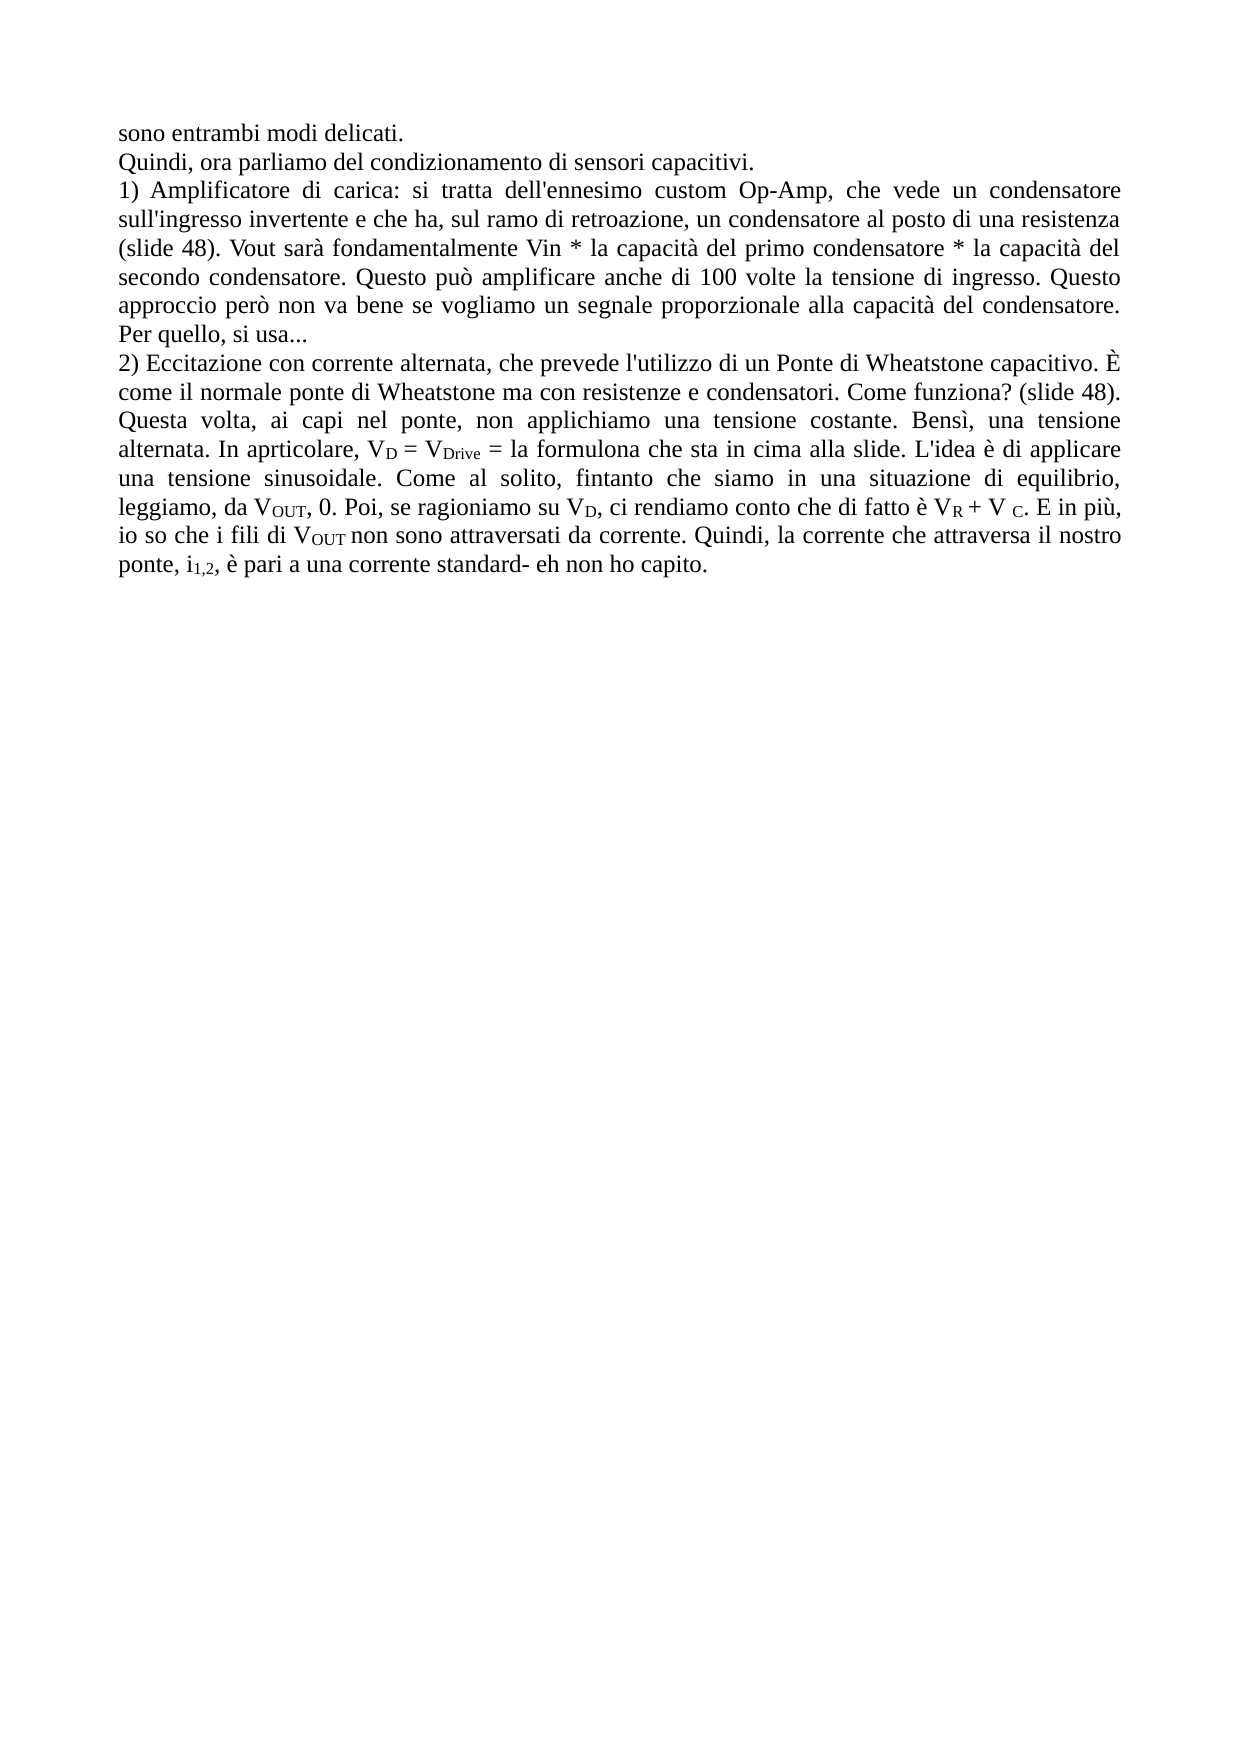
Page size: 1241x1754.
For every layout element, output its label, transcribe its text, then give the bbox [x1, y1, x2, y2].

text 2) Eccitazione con corrente alternata, che prevede l'utilizzo di un Ponte di Wheatstone capacitivo. È come il normale ponte di Wheatstone ma con resistenze e condensatori. Come funziona? (slide 48). Questa volta, ai capi nel ponte, non applichiamo una tensione costante. Bensì, una tensione alternata. In aprticolare, VD = VDrive = la formulona che sta in cima alla slide. L'idea è di applicare una tensione sinusoidale. Come al solito, fintanto che siamo in una situazione di equilibrio, leggiamo, da VOUT, 0. Poi, se ragioniamo su VD, ci rendiamo conto che di fatto è VR + V C. E in più, io so che i fili di VOUT non sono attraversati da corrente. Quindi, la corrente che attraversa il nostro ponte, i1,2, è pari a una corrente standard- eh non ho capito. [118, 348, 1122, 578]
text Quindi, ora parliamo del condizionamento di sensori capacitivi. [118, 147, 1122, 176]
text 1) Amplificatore di carica: si tratta dell'ennesimo custom Op-Amp, che vede un condensatore sull'ingresso invertente e che ha, sul ramo di retroazione, un condensatore al posto di una resistenza (slide 48). Vout sarà fondamentalmente Vin * la capacità del primo condensatore * la capacità del secondo condensatore. Questo può amplificare anche di 100 volte la tensione di ingresso. Questo approccio però non va bene se vogliamo un segnale proporzionale alla capacità del condensatore. Per quello, si usa... [118, 176, 1122, 348]
text sono entrambi modi delicati. [118, 118, 1122, 147]
